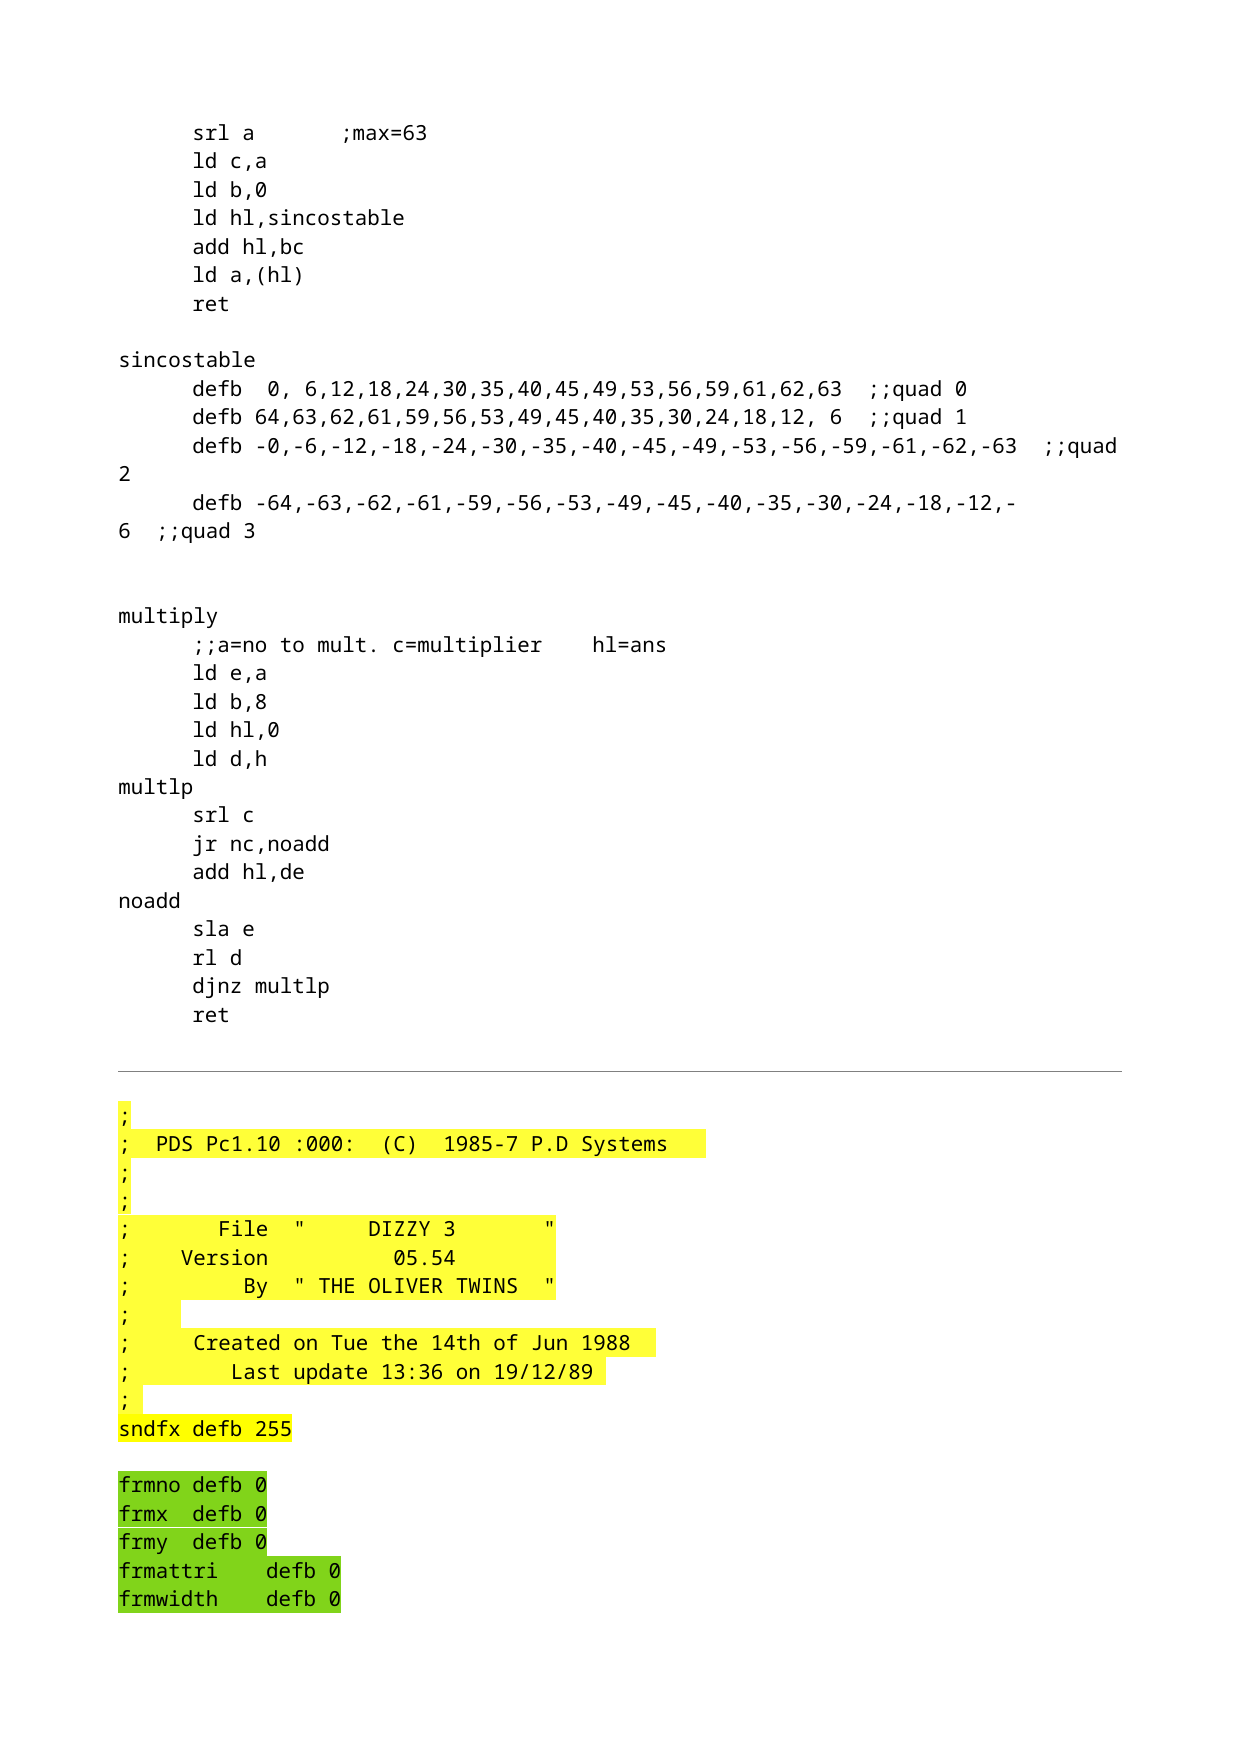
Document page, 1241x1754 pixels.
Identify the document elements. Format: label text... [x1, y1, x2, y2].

text ld b,0 [118, 175, 1122, 203]
text ; [118, 1300, 1122, 1328]
text ret [118, 1000, 1122, 1028]
text ; [118, 1186, 1122, 1214]
text ; File " DIZZY 3 " [118, 1214, 1122, 1243]
text ; [118, 1385, 1122, 1414]
text sla e [118, 914, 1122, 943]
text ld hl,sincostable [118, 203, 1122, 232]
text ld hl,0 [118, 715, 1122, 744]
text multiply [118, 602, 1122, 630]
text add hl,de [118, 857, 1122, 886]
text ; [118, 1158, 1122, 1186]
text add hl,bc [118, 232, 1122, 260]
text djnz multlp [118, 971, 1122, 1000]
text defb -0,-6,-12,-18,-24,-30,-35,-40,-45,-49,-53,-56,-59,-61,-62,-63 ;;quad 2 [118, 431, 1122, 488]
text ; [118, 1101, 1122, 1129]
text defb -64,-63,-62,-61,-59,-56,-53,-49,-45,-40,-35,-30,-24,-18,-12,-6 ;;quad 3 [118, 488, 1122, 545]
text ; Created on Tue the 14th of Jun 1988 [118, 1328, 1122, 1357]
text frmattri defb 0 [118, 1556, 1122, 1584]
text ld d,h [118, 744, 1122, 772]
text frmy defb 0 [118, 1527, 1122, 1556]
text ld e,a [118, 658, 1122, 687]
text multlp [118, 772, 1122, 801]
text ; By " THE OLIVER TWINS " [118, 1271, 1122, 1300]
text frmwidth defb 0 [118, 1584, 1122, 1613]
text frmx defb 0 [118, 1499, 1122, 1527]
text jr nc,noadd [118, 829, 1122, 857]
text srl c [118, 801, 1122, 829]
text defb 0, 6,12,18,24,30,35,40,45,49,53,56,59,61,62,63 ;;quad 0 [118, 374, 1122, 402]
text ;;a=no to mult. c=multiplier hl=ans [118, 630, 1122, 658]
text ld c,a [118, 147, 1122, 175]
text rl d [118, 943, 1122, 971]
text ; PDS Pc1.10 :000: (C) 1985-7 P.D Systems [118, 1129, 1122, 1158]
text ret [118, 289, 1122, 317]
text noadd [118, 886, 1122, 914]
text srl a ;max=63 [118, 118, 1122, 147]
text frmno defb 0 [118, 1471, 1122, 1499]
text sincostable [118, 346, 1122, 374]
text sndfx defb 255 [118, 1414, 1122, 1442]
text ld a,(hl) [118, 260, 1122, 289]
text ld b,8 [118, 687, 1122, 715]
text defb 64,63,62,61,59,56,53,49,45,40,35,30,24,18,12, 6 ;;quad 1 [118, 402, 1122, 431]
text ; Version 05.54 [118, 1243, 1122, 1271]
text ; Last update 13:36 on 19/12/89 [118, 1357, 1122, 1385]
